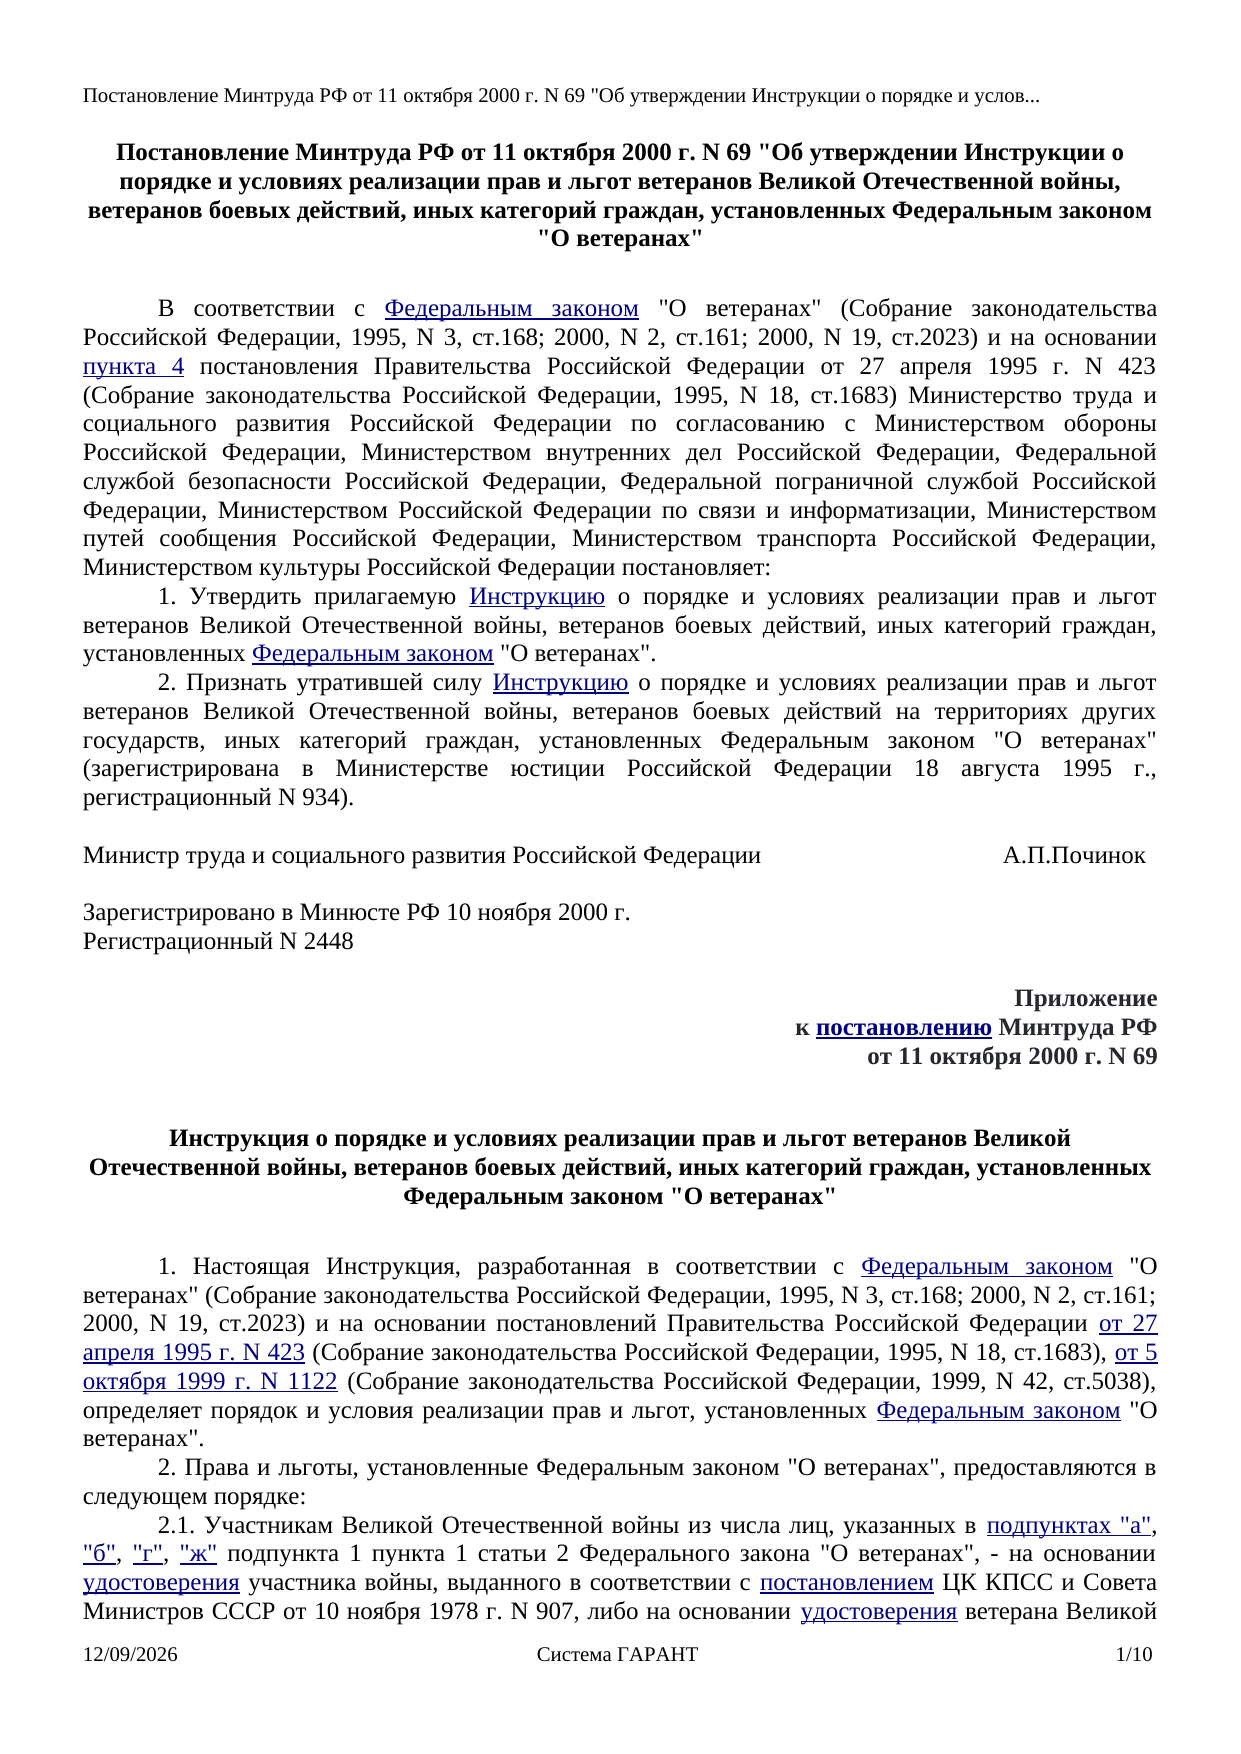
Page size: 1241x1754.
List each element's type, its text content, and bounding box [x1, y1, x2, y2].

text от 11 октября 2000 г. N 69 [83, 1041, 1157, 1070]
text 1. Настоящая Инструкция, разработанная в соответствии с Федеральным законом "О ветеранах" (Собрание законодательства Российской Федерации, 1995, N 3, ст.168; 2000, N 2, ст.161; 2000, N 19, ст.2023) и на основании постановлений Правительства Российской Федерации от 27 апреля 1995 г. N 423 (Собрание законодательства Российской Федерации, 1995, N 18, ст.1683), от 5 октября 1999 г. N 1122 (Собрание законодательства Российской Федерации, 1999, N 42, ст.5038), определяет порядок и условия реализации прав и льгот, установленных Федеральным законом "О ветеранах". [83, 1251, 1157, 1452]
text Приложение [83, 983, 1157, 1012]
text 2. Признать утратившей силу Инструкцию о порядке и условиях реализации прав и льгот ветеранов Великой Отечественной войны, ветеранов боевых действий на территориях других государств, иных категорий граждан, установленных Федеральным законом "О ветеранах" (зарегистрирована в Министерстве юстиции Российской Федерации 18 августа 1995 г., регистрационный N 934). [83, 667, 1157, 811]
text к постановлению Минтруда РФ [83, 1012, 1157, 1041]
text Зарегистрировано в Минюсте РФ 10 ноября 2000 г. [83, 897, 1157, 926]
text 1. Утвердить прилагаемую Инструкцию о порядке и условиях реализации прав и льгот ветеранов Великой Отечественной войны, ветеранов боевых действий, иных категорий граждан, установленных Федеральным законом "О ветеранах". [83, 581, 1157, 667]
text 2.1. Участникам Великой Отечественной войны из числа лиц, указанных в подпунктах "а", "б", "г", "ж" подпункта 1 пункта 1 статьи 2 Федерального закона "О ветеранах", - на основании удостоверения участника войны, выданного в соответствии с постановлением ЦК КПСС и Совета Министров СССР от 10 ноября 1978 г. N 907, либо на основании удостоверения ветерана Великой [83, 1510, 1157, 1625]
table_header А.П.Починок [791, 840, 1146, 868]
text 2. Права и льготы, установленные Федеральным законом "О ветеранах", предоставляются в следующем порядке: [83, 1452, 1157, 1510]
subtitle Постановление Минтруда РФ от 11 октября 2000 г. N 69 "Об утверждении Инструкции о порядке и условиях реализации прав и льгот ветеранов Великой Отечественной войны, ветеранов боевых действий, иных категорий граждан, установленных Федеральным законом "О ветеранах" [83, 137, 1157, 252]
subtitle Инструкция о порядке и условиях реализации прав и льгот ветеранов Великой Отечественной войны, ветеранов боевых действий, иных категорий граждан, установленных Федеральным законом "О ветеранах" [83, 1123, 1157, 1210]
text В соответствии с Федеральным законом "О ветеранах" (Собрание законодательства Российской Федерации, 1995, N 3, ст.168; 2000, N 2, ст.161; 2000, N 19, ст.2023) и на основании пункта 4 постановления Правительства Российской Федерации от 27 апреля 1995 г. N 423 (Собрание законодательства Российской Федерации, 1995, N 18, ст.1683) Министерство труда и социального развития Российской Федерации по согласованию с Министерством обороны Российской Федерации, Министерством внутренних дел Российской Федерации, Федеральной службой безопасности Российской Федерации, Федеральной пограничной службой Российской Федерации, Министерством Российской Федерации по связи и информатизации, Министерством путей сообщения Российской Федерации, Министерством транспорта Российской Федерации, Министерством культуры Российской Федерации постановляет: [83, 293, 1157, 581]
table_header Министр труда и социального развития Российской Федерации [83, 840, 791, 868]
text Регистрационный N 2448 [83, 926, 1157, 955]
